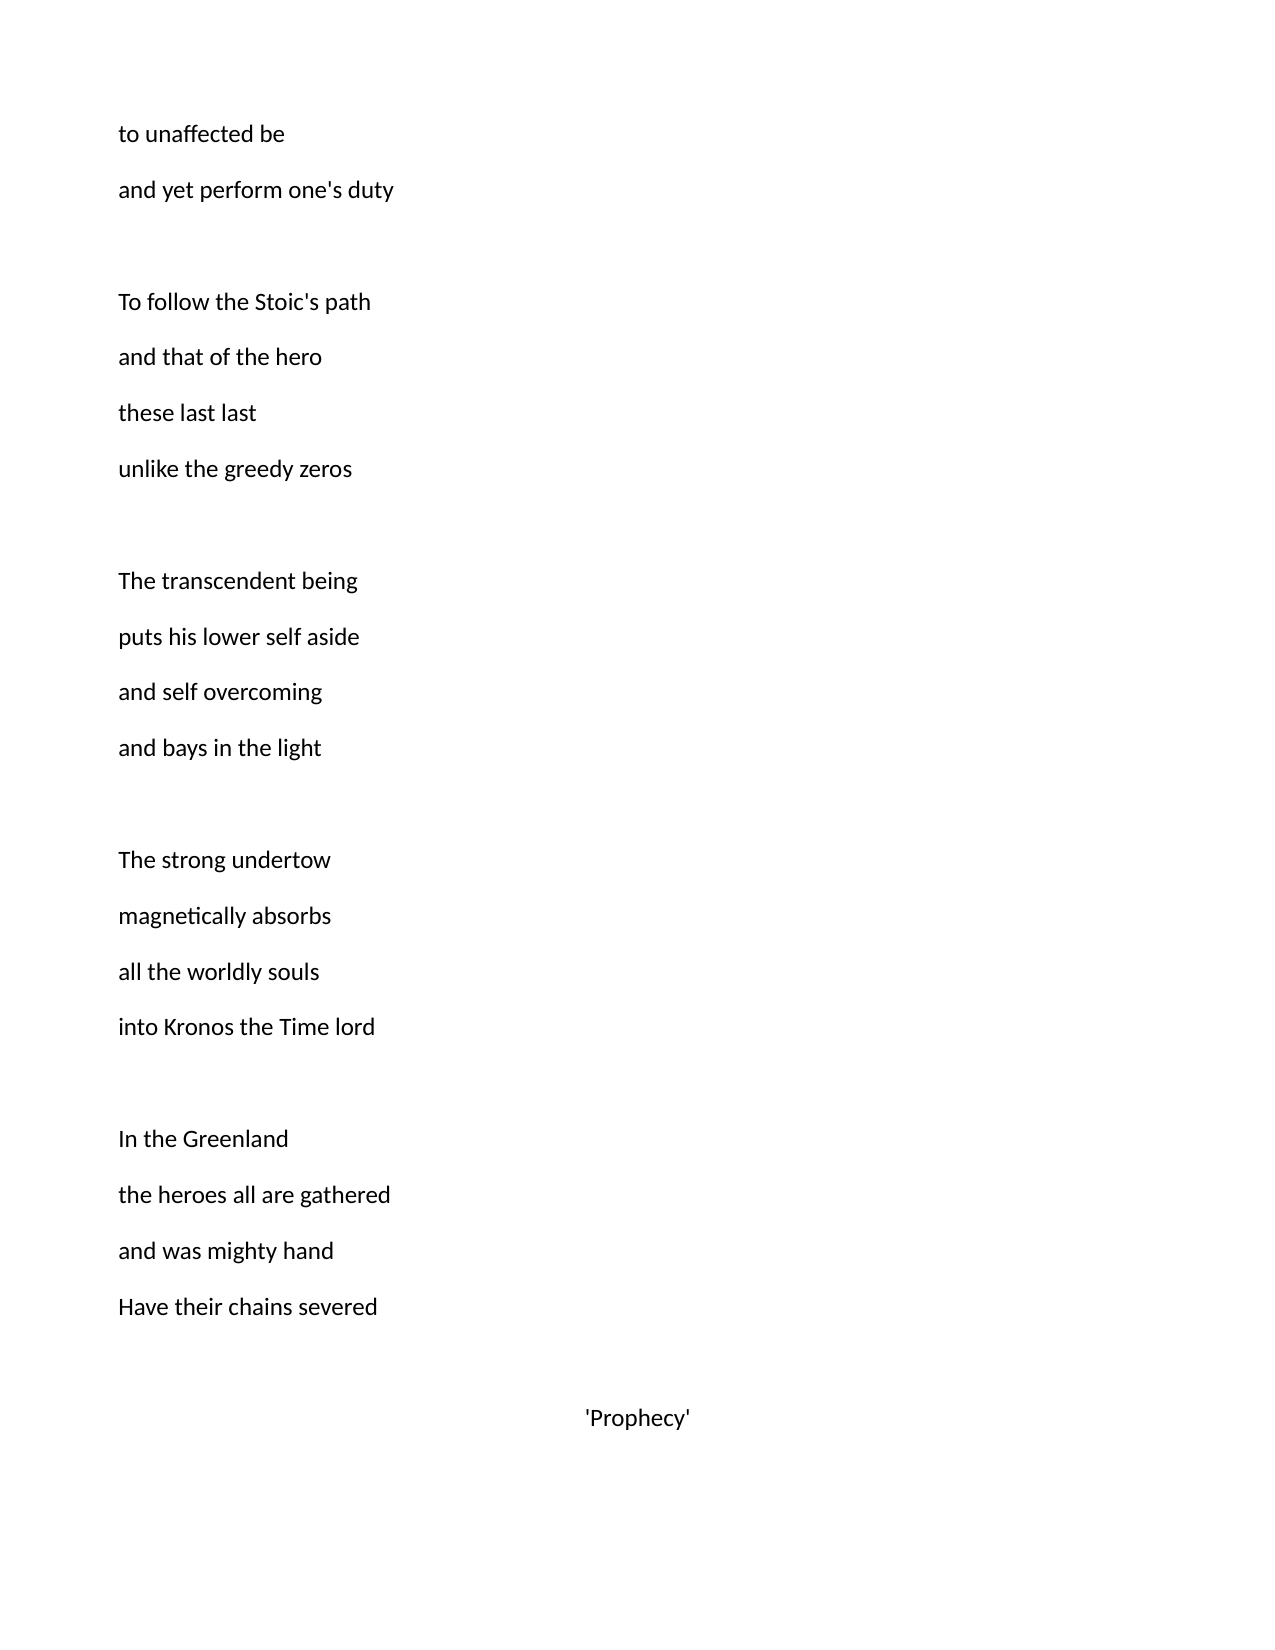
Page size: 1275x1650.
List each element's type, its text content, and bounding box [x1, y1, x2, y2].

text all the worldly souls [118, 956, 1157, 986]
text puts his lower self aside [118, 621, 1157, 651]
text The transcendent being [118, 565, 1157, 595]
text 'Prophecy' [118, 1402, 1157, 1433]
text and bays in the light [118, 732, 1157, 763]
text and that of the hero [118, 341, 1157, 372]
text these last last [118, 397, 1157, 428]
text and yet perform one's duty [118, 174, 1157, 204]
text unlike the greedy zeros [118, 453, 1157, 484]
text The strong undertow [118, 844, 1157, 874]
text to unaffected be [118, 118, 1157, 149]
text the heroes all are gathered [118, 1179, 1157, 1209]
text To follow the Stoic's path [118, 286, 1157, 316]
text into Kronos the Time lord [118, 1011, 1157, 1042]
text and was mighty hand [118, 1235, 1157, 1265]
text In the Greenland [118, 1123, 1157, 1154]
text Have their chains severed [118, 1291, 1157, 1321]
text and self overcoming [118, 676, 1157, 707]
text magnetically absorbs [118, 900, 1157, 930]
